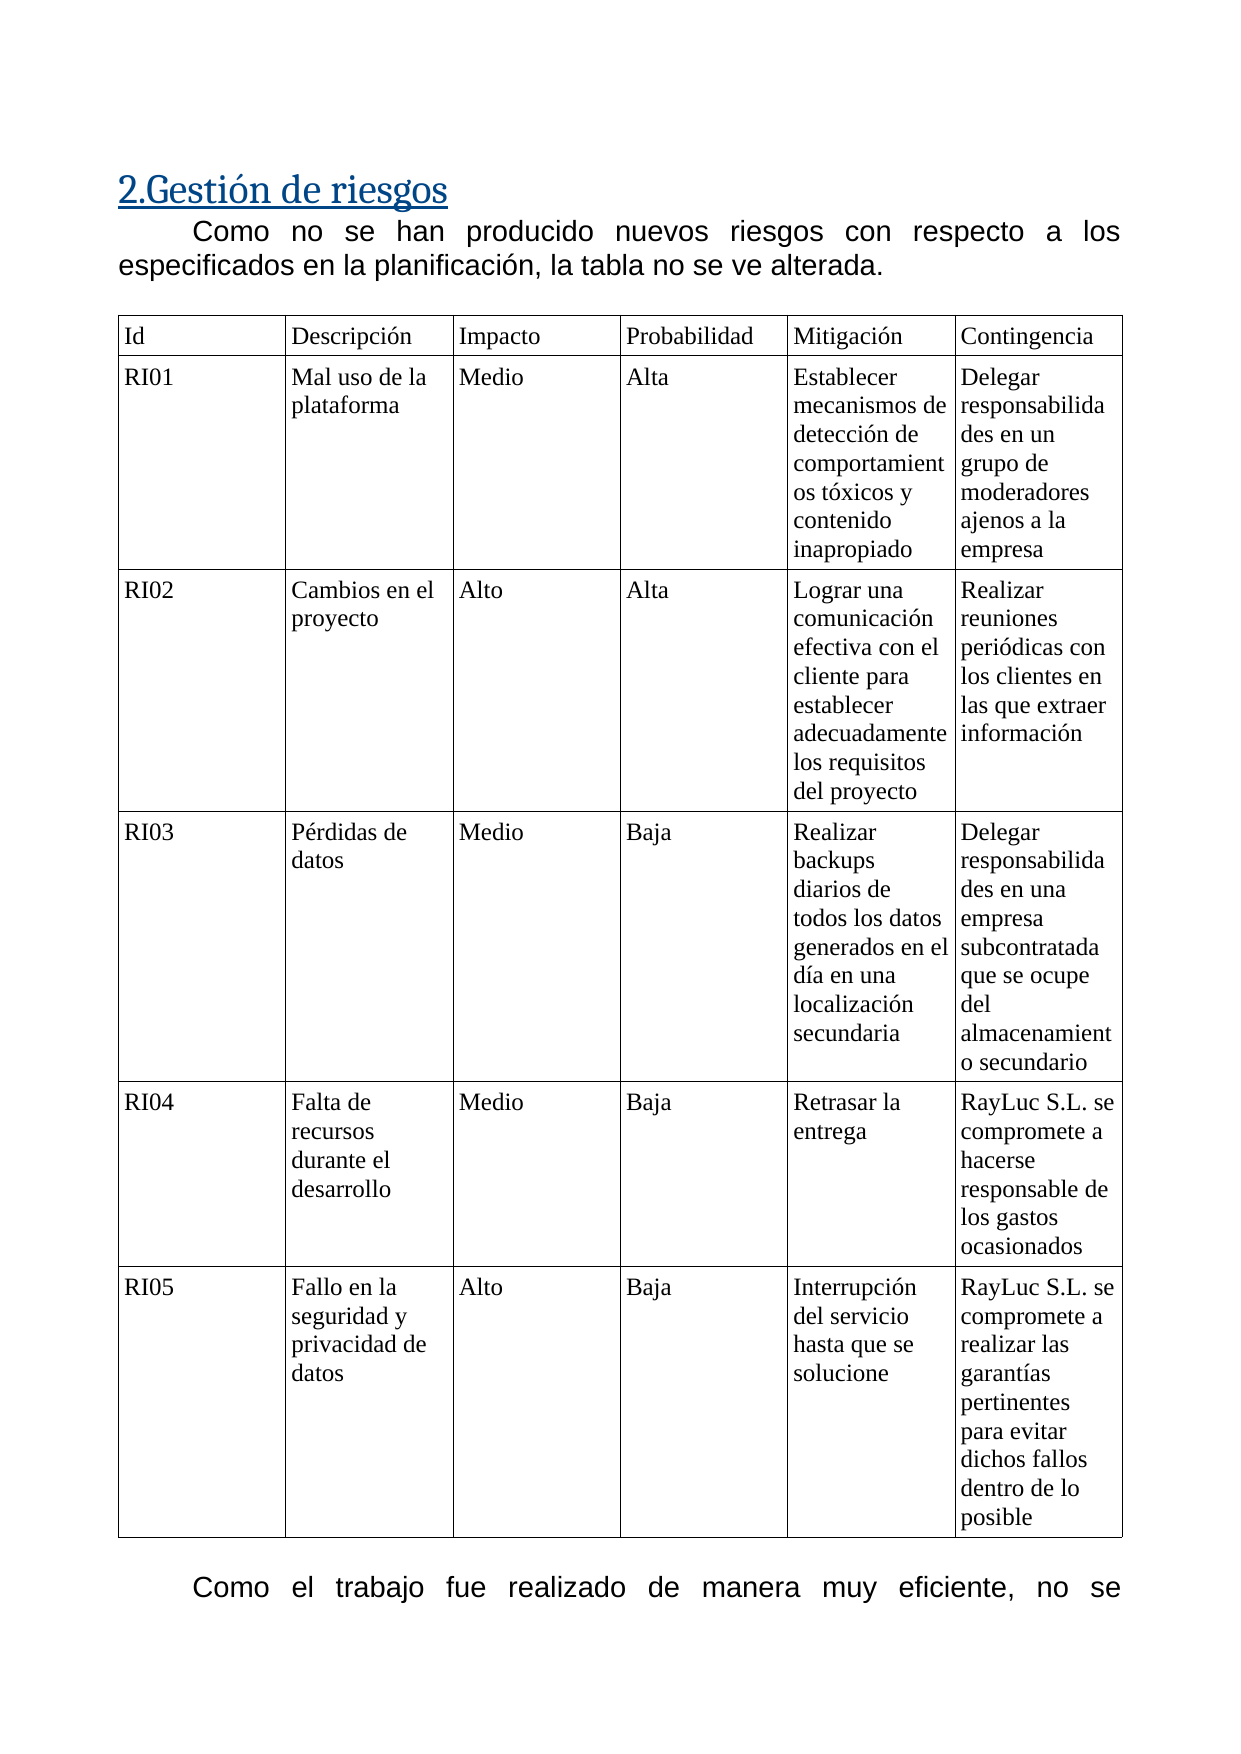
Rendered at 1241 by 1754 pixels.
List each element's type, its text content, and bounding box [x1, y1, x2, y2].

table_cell RI01 [119, 356, 285, 568]
table_header Probabilidad [621, 316, 787, 355]
table_cell Alta [621, 356, 787, 568]
table_cell Pérdidas de datos [286, 812, 453, 1081]
table_cell Medio [454, 356, 620, 568]
table_cell Establecer mecanismos de detección de comportamientos tóxicos y contenido inapropiado [788, 356, 955, 568]
table_cell RayLuc S.L. se compromete a hacerse responsable de los gastos ocasionados [956, 1082, 1122, 1266]
table_header Contingencia [956, 316, 1122, 355]
table_cell Lograr una comunicación efectiva con el cliente para establecer adecuadamente los requisitos del proyecto [788, 570, 955, 811]
table_cell Interrupción del servicio hasta que se solucione [788, 1267, 955, 1536]
table_cell Baja [621, 1082, 787, 1266]
table_cell Alto [454, 570, 620, 811]
table_cell Falta de recursos durante el desarrollo [286, 1082, 453, 1266]
table_cell Fallo en la seguridad y privacidad de datos [286, 1267, 453, 1536]
table_cell Mal uso de la plataforma [286, 356, 453, 568]
table_cell RayLuc S.L. se compromete a realizar las garantías pertinentes para evitar dichos fallos dentro de lo posible [956, 1267, 1122, 1536]
table_cell RI05 [119, 1267, 285, 1536]
table_cell Delegar responsabilidades en una empresa subcontratada que se ocupe del almacenamiento secundario [956, 812, 1122, 1081]
table_header Id [119, 316, 285, 355]
table_cell Baja [621, 1267, 787, 1536]
table_header Mitigación [788, 316, 955, 355]
table_cell RI02 [119, 570, 285, 811]
table_cell Cambios en el proyecto [286, 570, 453, 811]
table_cell Baja [621, 812, 787, 1081]
table_cell Realizar reuniones periódicas con los clientes en las que extraer información [956, 570, 1122, 811]
table_cell RI03 [119, 812, 285, 1081]
table_cell Delegar responsabilidades en un grupo de moderadores ajenos a la empresa [956, 356, 1122, 568]
table_cell Retrasar la entrega [788, 1082, 955, 1266]
table_cell RI04 [119, 1082, 285, 1266]
text 2.Gestión de riesgos [118, 166, 1122, 214]
table_cell Alta [621, 570, 787, 811]
table_cell Medio [454, 812, 620, 1081]
table_cell Realizar backups diarios de todos los datos generados en el día en una localización secundaria [788, 812, 955, 1081]
table_header Descripción [286, 316, 453, 355]
text Como no se han producido nuevos riesgos con respecto a los especificados en la planificación, la tabla no se ve alterada. [118, 214, 1122, 281]
table_cell Alto [454, 1267, 620, 1536]
table_cell Medio [454, 1082, 620, 1266]
text Como el trabajo fue realizado de manera muy eficiente, no se [118, 1571, 1122, 1604]
table_header Impacto [454, 316, 620, 355]
